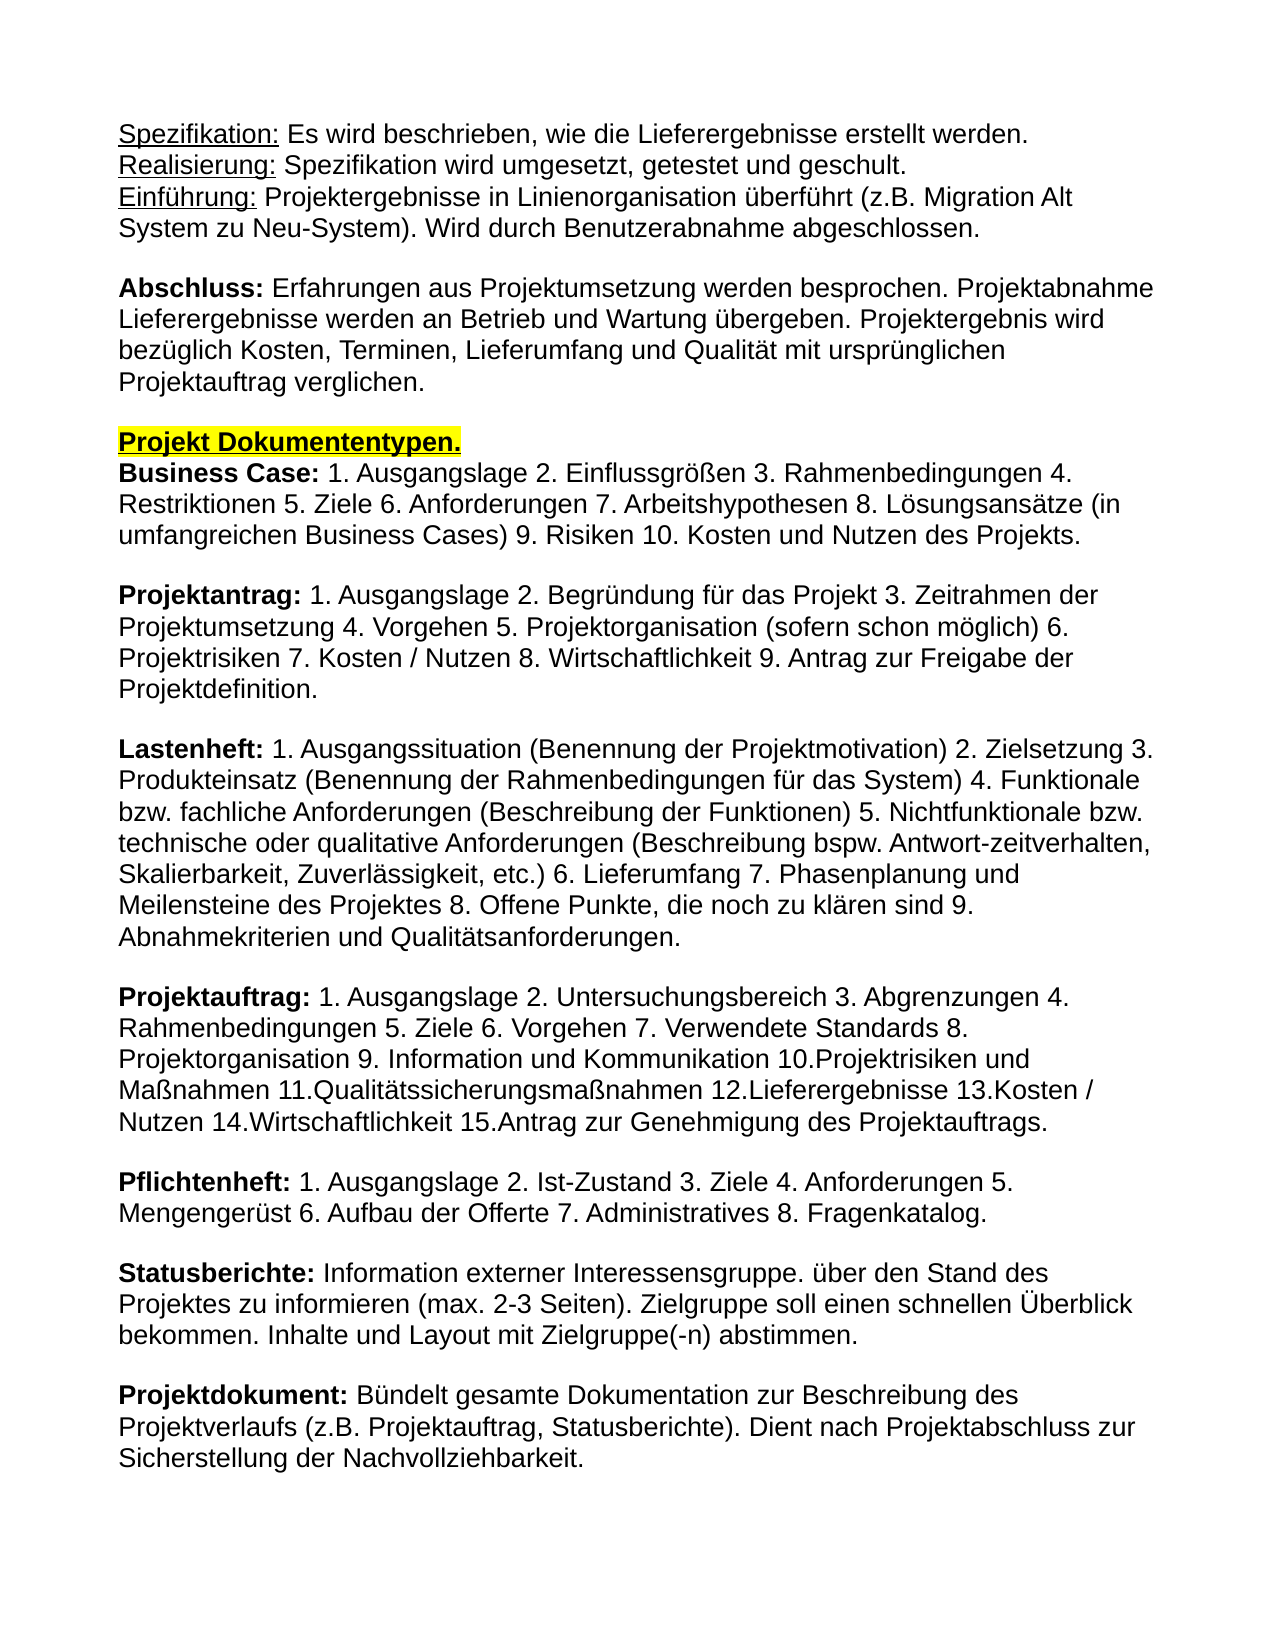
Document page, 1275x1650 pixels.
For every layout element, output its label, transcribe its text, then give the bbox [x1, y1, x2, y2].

text Lastenheft: 1. Ausgangssituation (Benennung der Projektmotivation) 2. Zielsetzung 3. Produkteinsatz (Benennung der Rahmenbedingungen für das System) 4. Funktionale bzw. fachliche Anforderungen (Beschreibung der Funktionen) 5. Nichtfunktionale bzw. technische oder qualitative Anforderungen (Beschreibung bspw. Antwort-zeitverhalten, Skalierbarkeit, Zuverlässigkeit, etc.) 6. Lieferumfang 7. Phasenplanung und Meilensteine des Projektes 8. Offene Punkte, die noch zu klären sind 9. Abnahmekriterien und Qualitätsanforderungen. [118, 733, 1157, 952]
text Realisierung: Spezifikation wird umgesetzt, getestet und geschult. [118, 149, 1157, 181]
text Spezifikation: Es wird beschrieben, wie die Lieferergebnisse erstellt werden. [118, 118, 1157, 149]
text Projektdokument: Bündelt gesamte Dokumentation zur Beschreibung des Projektverlaufs (z.B. Projektauftrag, Statusberichte). Dient nach Projektabschluss zur Sicherstellung der Nachvollziehbarkeit. [118, 1379, 1157, 1473]
text Business Case: 1. Ausgangslage 2. Einflussgrößen 3. Rahmenbedingungen 4. Restriktionen 5. Ziele 6. Anforderungen 7. Arbeitshypothesen 8. Lösungsansätze (in umfangreichen Business Cases) 9. Risiken 10. Kosten und Nutzen des Projekts. [118, 457, 1157, 551]
text Einführung: Projektergebnisse in Linienorganisation überführt (z.B. Migration Alt System zu Neu-System). Wird durch Benutzerabnahme abgeschlossen. [118, 181, 1157, 243]
text Projektauftrag: 1. Ausgangslage 2. Untersuchungsbereich 3. Abgrenzungen 4. Rahmenbedingungen 5. Ziele 6. Vorgehen 7. Verwendete Standards 8. Projektorganisation 9. Information und Kommunikation 10.Projektrisiken und Maßnahmen 11.Qualitätssicherungsmaßnahmen 12.Lieferergebnisse 13.Kosten / Nutzen 14.Wirtschaftlichkeit 15.Antrag zur Genehmigung des Projektauftrags. [118, 981, 1157, 1137]
text Projekt Dokumententypen. [118, 426, 1157, 457]
text Statusberichte: Information externer Interessensgruppe. über den Stand des Projektes zu informieren (max. 2-3 Seiten). Zielgruppe soll einen schnellen Überblick bekommen. Inhalte und Layout mit Zielgruppe(-n) abstimmen. [118, 1257, 1157, 1351]
text Projektantrag: 1. Ausgangslage 2. Begründung für das Projekt 3. Zeitrahmen der Projektumsetzung 4. Vorgehen 5. Projektorganisation (sofern schon möglich) 6. Projektrisiken 7. Kosten / Nutzen 8. Wirtschaftlichkeit 9. Antrag zur Freigabe der Projektdefinition. [118, 579, 1157, 704]
text Abschluss: Erfahrungen aus Projektumsetzung werden besprochen. Projektabnahme Lieferergebnisse werden an Betrieb und Wartung übergeben. Projektergebnis wird bezüglich Kosten, Terminen, Lieferumfang und Qualität mit ursprünglichen Projektauftrag verglichen. [118, 272, 1157, 397]
text Pflichtenheft: 1. Ausgangslage 2. Ist-Zustand 3. Ziele 4. Anforderungen 5. Mengengerüst 6. Aufbau der Offerte 7. Administratives 8. Fragenkatalog. [118, 1166, 1157, 1228]
